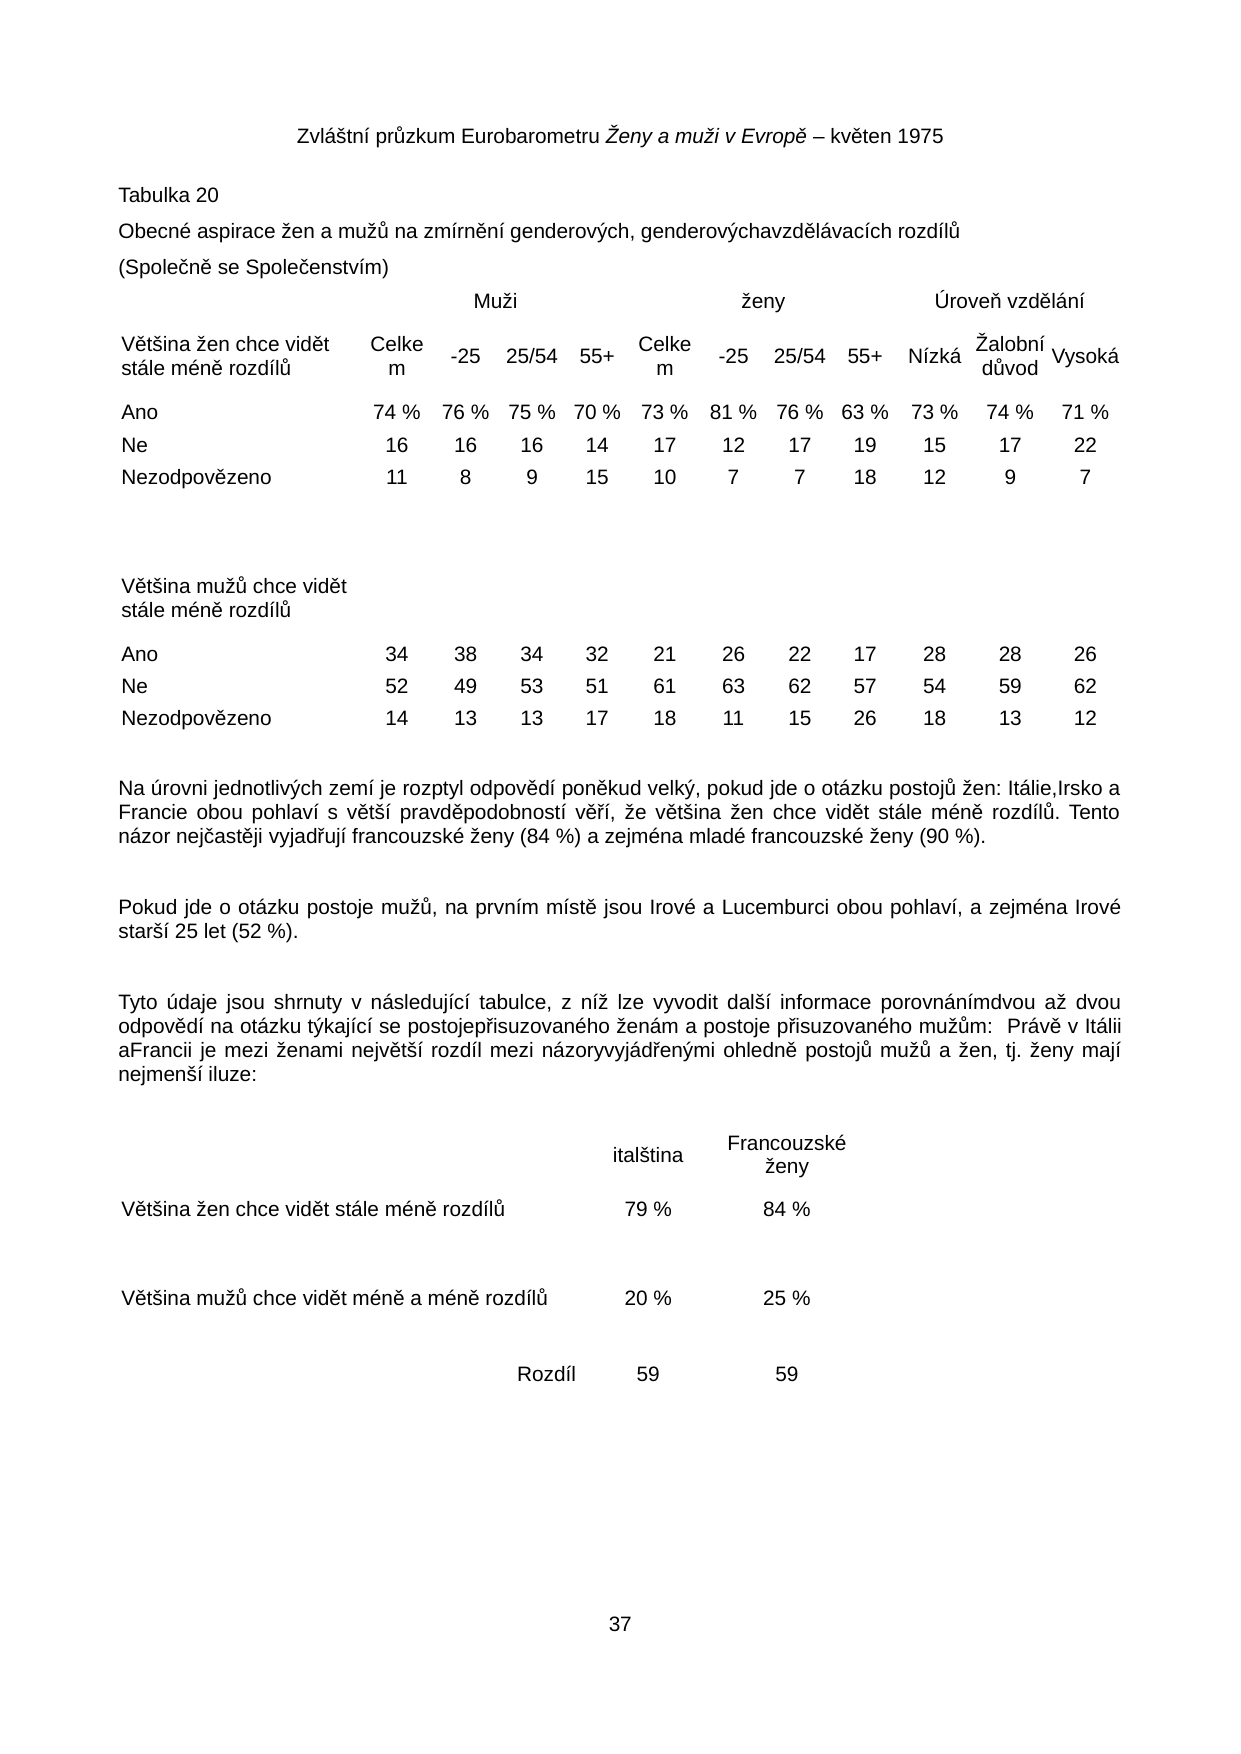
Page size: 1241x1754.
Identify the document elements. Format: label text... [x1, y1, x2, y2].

table_cell 74 % [361, 396, 432, 428]
table_cell [833, 526, 897, 558]
table_cell 17 [833, 637, 897, 669]
table_cell Žalobní důvod [972, 317, 1048, 396]
table_header ženy [629, 284, 897, 317]
table_cell 62 [1048, 670, 1122, 702]
table_cell [767, 558, 833, 637]
table_cell 34 [499, 637, 565, 669]
table_cell [700, 526, 767, 558]
table_cell 38 [432, 637, 499, 669]
table_cell 59 [579, 1358, 717, 1390]
table_cell Ano [118, 637, 361, 669]
table_cell [361, 558, 432, 637]
table_cell 22 [767, 637, 833, 669]
table_cell 17 [565, 702, 629, 734]
table_cell Ne [118, 428, 361, 461]
table_cell 15 [565, 461, 629, 493]
table_cell 63 % [833, 396, 897, 428]
table_cell 25/54 [767, 317, 833, 396]
table_cell Nezodpovězeno [118, 702, 361, 734]
table_cell [118, 526, 361, 558]
table_cell 14 [361, 702, 432, 734]
table_cell 75 % [499, 396, 565, 428]
table_cell 22 [1048, 428, 1122, 461]
table_header Muži [361, 284, 629, 317]
table_cell 18 [833, 461, 897, 493]
table_cell [833, 558, 897, 637]
table_cell 59 [972, 670, 1048, 702]
table_cell [629, 526, 700, 558]
table_cell 76 % [767, 396, 833, 428]
table_cell [717, 1325, 856, 1358]
table_cell 12 [700, 428, 767, 461]
table_cell [118, 1237, 579, 1269]
table_cell 57 [833, 670, 897, 702]
table_cell -25 [700, 317, 767, 396]
table_header [118, 1128, 579, 1181]
table_cell 9 [972, 461, 1048, 493]
table_cell 19 [833, 428, 897, 461]
table_cell 28 [972, 637, 1048, 669]
table_header Francouzské ženy [717, 1128, 856, 1181]
text Tabulka 20 [118, 183, 1122, 207]
table_cell 76 % [432, 396, 499, 428]
table_cell Celkem [361, 317, 432, 396]
table_cell 51 [565, 670, 629, 702]
table_cell 63 [700, 670, 767, 702]
table_cell 74 % [972, 396, 1048, 428]
table_cell [897, 493, 972, 526]
text Tyto údaje jsou shrnuty v následující tabulce, z níž lze vyvodit další informace porovnánímdvou až dvou odpovědí na otázku týkající se postojepřisuzovaného ženám a postoje přisuzovaného mužům: Právě v Itálii aFrancii je mezi ženami největší rozdíl mezi názoryvyjádřenými ohledně postojů mužů a žen, tj. ženy mají nejmenší iluze: [118, 990, 1122, 1086]
table_cell Většina mužů chce vidět stále méně rozdílů [118, 558, 361, 637]
table_cell [1048, 493, 1122, 526]
table_cell 10 [629, 461, 700, 493]
table_cell 9 [499, 461, 565, 493]
table_cell 73 % [897, 396, 972, 428]
table_cell 84 % [717, 1181, 856, 1237]
table_cell 16 [432, 428, 499, 461]
table_cell -25 [432, 317, 499, 396]
table_cell [118, 493, 361, 526]
text Obecné aspirace žen a mužů na zmírnění genderových, genderovýchavzdělávacích rozdílů [118, 219, 1122, 243]
table_cell [499, 493, 565, 526]
table_cell [897, 558, 972, 637]
table_cell 59 [717, 1358, 856, 1390]
table_cell [565, 558, 629, 637]
table_cell [629, 493, 700, 526]
table_cell 70 % [565, 396, 629, 428]
table_cell [361, 493, 432, 526]
table_header italština [579, 1128, 717, 1181]
table_cell 15 [897, 428, 972, 461]
table_cell 54 [897, 670, 972, 702]
table_cell [972, 558, 1048, 637]
table_cell 12 [897, 461, 972, 493]
table_cell 20 % [579, 1270, 717, 1325]
table_cell 13 [972, 702, 1048, 734]
table_cell 11 [361, 461, 432, 493]
table_cell 52 [361, 670, 432, 702]
table_header Úroveň vzdělání [897, 284, 1122, 317]
table_cell 16 [499, 428, 565, 461]
table_cell 25 % [717, 1270, 856, 1325]
table_cell Nezodpovězeno [118, 461, 361, 493]
table_cell 18 [629, 702, 700, 734]
table_cell 21 [629, 637, 700, 669]
table_cell [897, 526, 972, 558]
table_cell [629, 558, 700, 637]
table_cell 26 [700, 637, 767, 669]
table_cell [432, 526, 499, 558]
table_cell [700, 558, 767, 637]
table_cell [565, 526, 629, 558]
table_cell 7 [1048, 461, 1122, 493]
table_cell 17 [972, 428, 1048, 461]
table_header [118, 284, 361, 317]
table_cell [432, 493, 499, 526]
table_cell 26 [1048, 637, 1122, 669]
table_cell 49 [432, 670, 499, 702]
table_cell 55+ [565, 317, 629, 396]
table_cell Většina žen chce vidět stále méně rozdílů [118, 317, 361, 396]
table_cell 55+ [833, 317, 897, 396]
table_cell 25/54 [499, 317, 565, 396]
table_cell [972, 493, 1048, 526]
table_cell 15 [767, 702, 833, 734]
table_cell [432, 558, 499, 637]
table_cell [972, 526, 1048, 558]
table_cell Vysoká [1048, 317, 1122, 396]
table_cell 16 [361, 428, 432, 461]
table_cell 32 [565, 637, 629, 669]
table_cell [700, 493, 767, 526]
table_cell [717, 1237, 856, 1269]
table_cell 18 [897, 702, 972, 734]
table_cell Celkem [629, 317, 700, 396]
table_cell [579, 1237, 717, 1269]
table_cell 7 [700, 461, 767, 493]
text (Společně se Společenstvím) [118, 254, 1122, 278]
table_cell [833, 493, 897, 526]
table_cell Většina mužů chce vidět méně a méně rozdílů [118, 1270, 579, 1325]
text Na úrovni jednotlivých zemí je rozptyl odpovědí poněkud velký, pokud jde o otázku postojů žen: Itálie,Irsko a Francie obou pohlaví s větší pravděpodobností věří, že většina žen chce vidět stále méně rozdílů. Tento názor nejčastěji vyjadřují francouzské ženy (84 %) a zejména mladé francouzské ženy (90 %). [118, 776, 1122, 848]
table_cell 14 [565, 428, 629, 461]
table_cell 79 % [579, 1181, 717, 1237]
table_cell 13 [499, 702, 565, 734]
table_cell 26 [833, 702, 897, 734]
table_cell 7 [767, 461, 833, 493]
table_cell [118, 1325, 579, 1358]
table_cell [767, 493, 833, 526]
table_cell 11 [700, 702, 767, 734]
table_cell [565, 493, 629, 526]
table_cell Nízká [897, 317, 972, 396]
table_cell 8 [432, 461, 499, 493]
table_cell [499, 526, 565, 558]
table_cell 28 [897, 637, 972, 669]
table_cell 34 [361, 637, 432, 669]
table_cell [361, 526, 432, 558]
table_cell 73 % [629, 396, 700, 428]
table_cell [579, 1325, 717, 1358]
table_cell 71 % [1048, 396, 1122, 428]
table_cell 12 [1048, 702, 1122, 734]
table_cell [1048, 526, 1122, 558]
table_cell 81 % [700, 396, 767, 428]
table_cell 62 [767, 670, 833, 702]
table_cell 17 [629, 428, 700, 461]
table_cell Většina žen chce vidět stále méně rozdílů [118, 1181, 579, 1237]
table_cell 17 [767, 428, 833, 461]
table_cell [767, 526, 833, 558]
table_cell [1048, 558, 1122, 637]
table_cell 53 [499, 670, 565, 702]
table_cell [499, 558, 565, 637]
table_cell 13 [432, 702, 499, 734]
text Pokud jde o otázku postoje mužů, na prvním místě jsou Irové a Lucemburci obou pohlaví, a zejména Irové starší 25 let (52 %). [118, 895, 1122, 943]
table_cell Ano [118, 396, 361, 428]
table_cell Ne [118, 670, 361, 702]
table_cell 61 [629, 670, 700, 702]
table_cell Rozdíl [118, 1358, 579, 1390]
